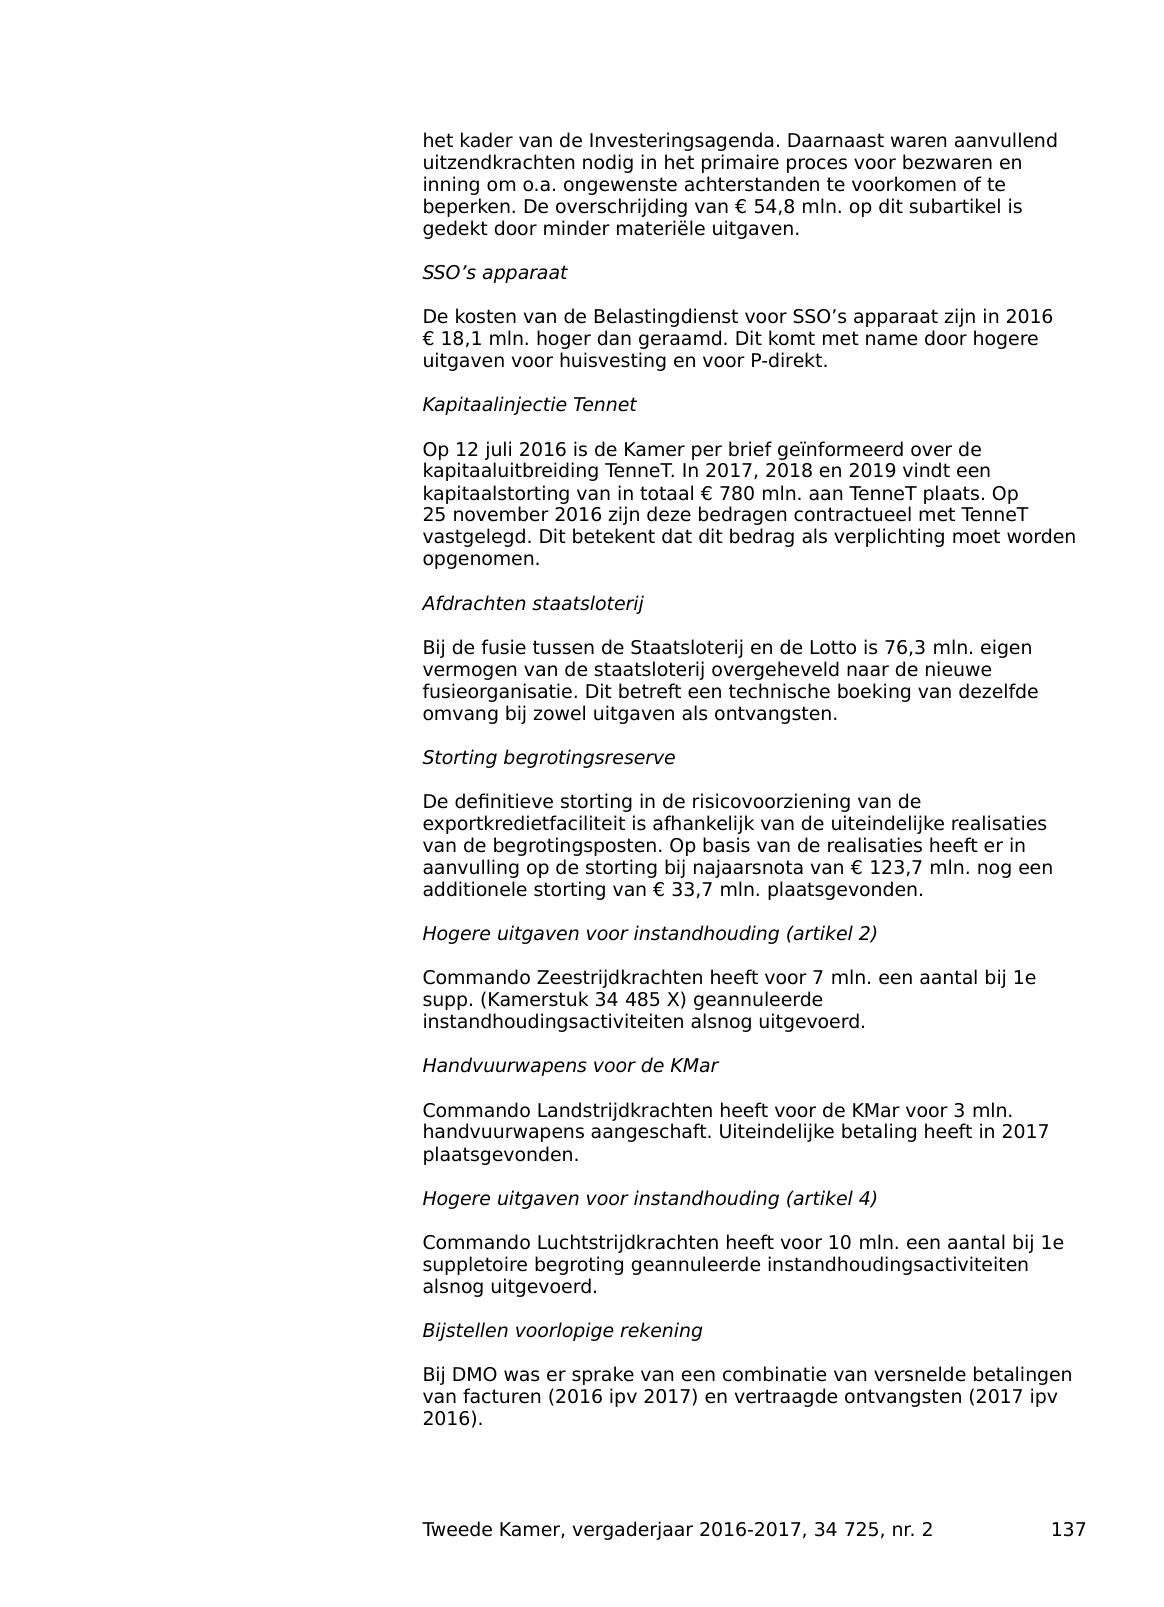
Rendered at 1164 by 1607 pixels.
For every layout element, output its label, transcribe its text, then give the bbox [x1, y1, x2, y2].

text Commando Zeestrijdkrachten heeft voor 7 mln. een aantal bij 1e supp. (Kamerstuk 34 485 X) geannuleerde instandhoudingsactiviteiten alsnog uitgevoerd. [422, 967, 1087, 1033]
subtitle Kapitaalinjectie Tennet [422, 394, 1087, 416]
subtitle SSO’s apparaat [422, 262, 1087, 284]
text Bij de fusie tussen de Staatsloterij en de Lotto is 76,3 mln. eigen vermogen van de staatsloterij overgeheveld naar de nieuwe fusieorganisatie. Dit betreft een technische boeking van dezelfde omvang bij zowel uitgaven als ontvangsten. [422, 637, 1087, 724]
subtitle Hogere uitgaven voor instandhouding (artikel 2) [422, 923, 1087, 945]
subtitle Hogere uitgaven voor instandhouding (artikel 4) [422, 1188, 1087, 1209]
text De kosten van de Belastingdienst voor SSO’s apparaat zijn in 2016 € 18,1 mln. hoger dan geraamd. Dit komt met name door hogere uitgaven voor huisvesting en voor P-direkt. [422, 306, 1087, 372]
text De definitieve storting in de risicovoorziening van de exportkredietfaciliteit is afhankelijk van de uiteindelijke realisaties van de begrotingsposten. Op basis van de realisaties heeft er in aanvulling op de storting bij najaarsnota van € 123,7 mln. nog een additionele storting van € 33,7 mln. plaatsgevonden. [422, 791, 1087, 901]
text het kader van de Investeringsagenda. Daarnaast waren aanvullend uitzendkrachten nodig in het primaire proces voor bezwaren en inning om o.a. ongewenste achterstanden te voorkomen of te beperken. De overschrijding van € 54,8 mln. op dit subartikel is gedekt door minder materiële uitgaven. [422, 130, 1087, 240]
subtitle Bijstellen voorlopige rekening [422, 1320, 1087, 1342]
subtitle Storting begrotingsreserve [422, 747, 1087, 769]
subtitle Afdrachten staatsloterij [422, 592, 1087, 614]
text Commando Luchtstrijdkrachten heeft voor 10 mln. een aantal bij 1e suppletoire begroting geannuleerde instandhoudingsactiviteiten alsnog uitgevoerd. [422, 1232, 1087, 1298]
text Commando Landstrijdkrachten heeft voor de KMar voor 3 mln. handvuurwapens aangeschaft. Uiteindelijke betaling heeft in 2017 plaatsgevonden. [422, 1099, 1087, 1165]
subtitle Handvuurwapens voor de KMar [422, 1055, 1087, 1077]
text Op 12 juli 2016 is de Kamer per brief geïnformeerd over de kapitaaluitbreiding TenneT. In 2017, 2018 en 2019 vindt een kapitaalstorting van in totaal € 780 mln. aan TenneT plaats. Op 25 november 2016 zijn deze bedragen contractueel met TenneT vastgelegd. Dit betekent dat dit bedrag als verplichting moet worden opgenomen. [422, 438, 1087, 570]
text Bij DMO was er sprake van een combinatie van versnelde betalingen van facturen (2016 ipv 2017) en vertraagde ontvangsten (2017 ipv 2016). [422, 1364, 1087, 1430]
